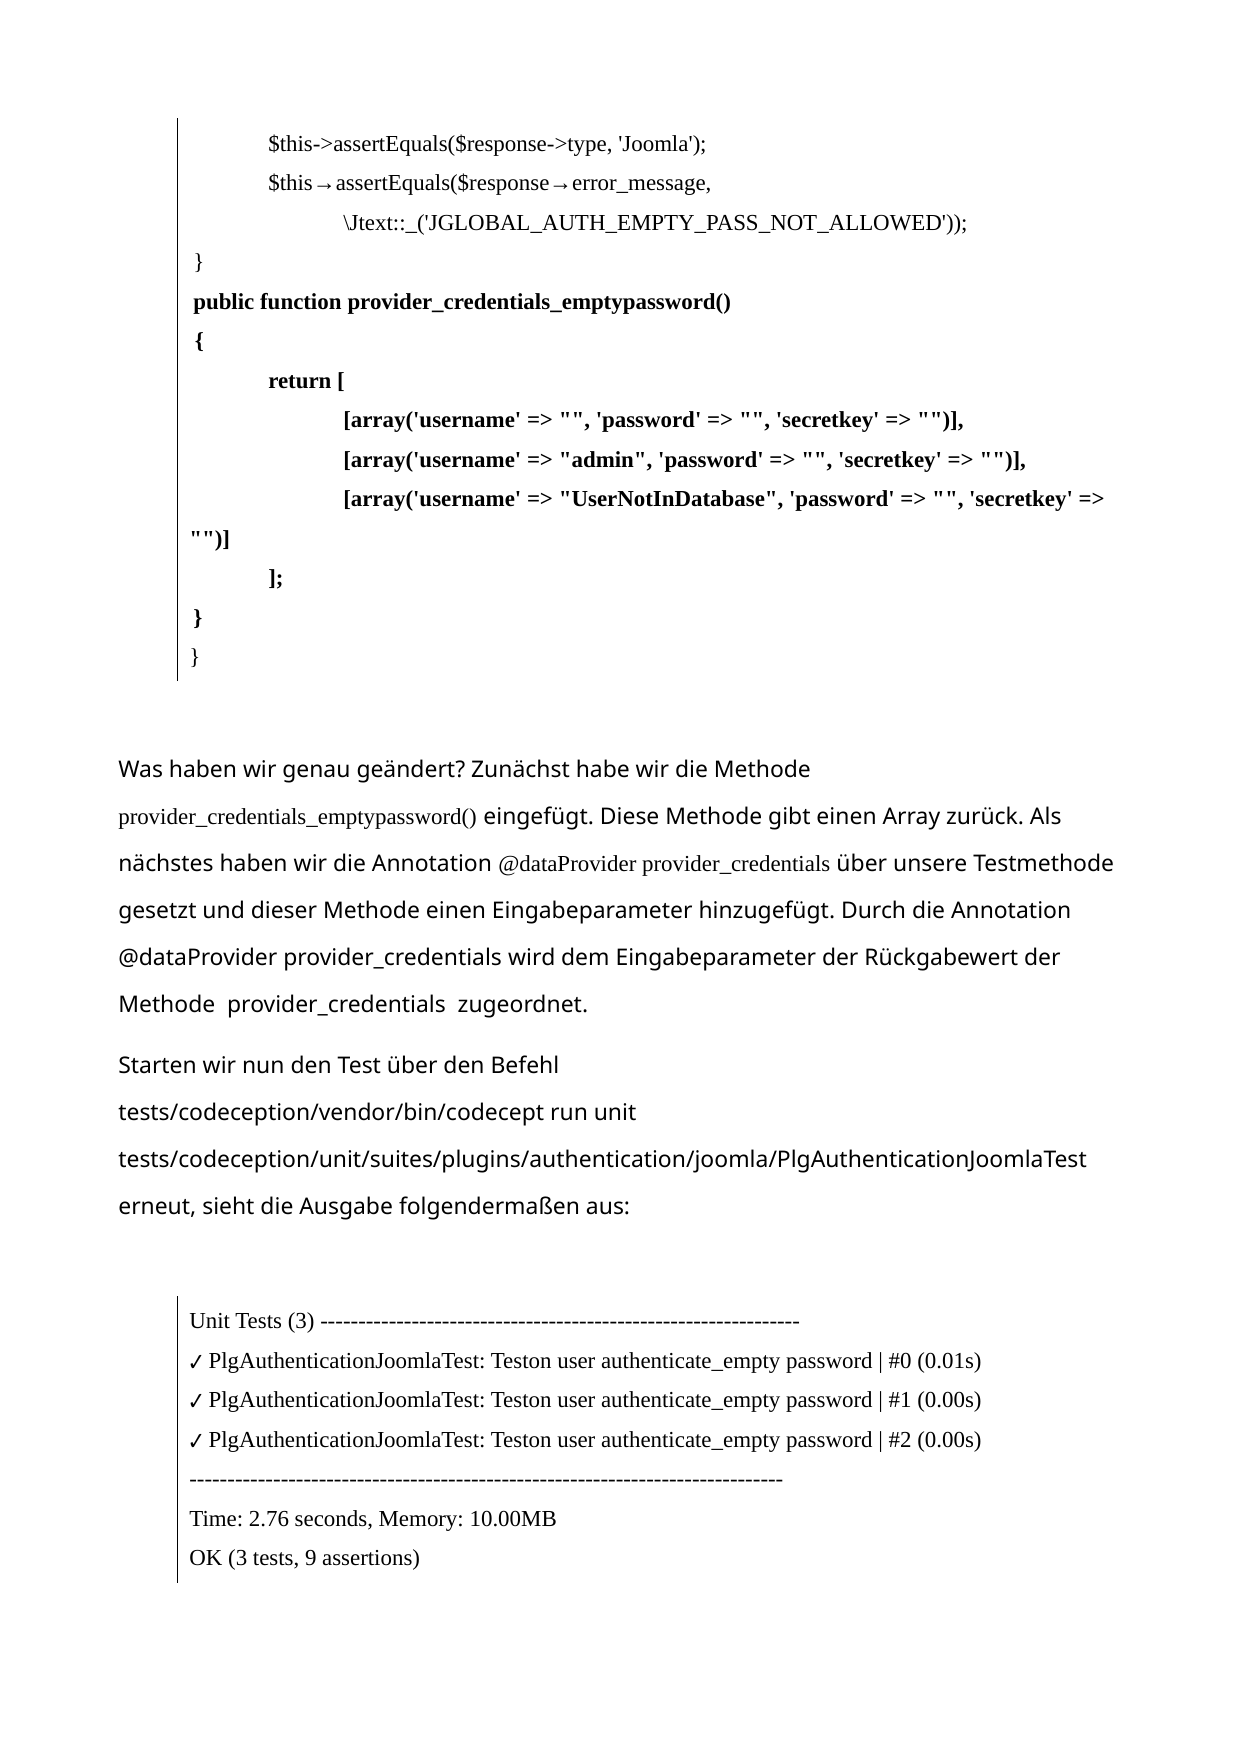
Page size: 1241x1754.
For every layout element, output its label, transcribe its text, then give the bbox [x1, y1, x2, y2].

text Was haben wir genau geändert? Zunächst habe wir die Methode provider_credentials_emptypassword() eingefügt. Diese Methode gibt einen Array zurück. Als nächstes haben wir die Annotation @dataProvider provider_credentials über unsere Testmethode gesetzt und dieser Methode einen Eingabeparameter hinzugefügt. Durch die Annotation @dataProvider provider_credentials wird dem Eingabeparameter der Rückgabewert der Methode provider_credentials zugeordnet. [118, 753, 1122, 1019]
text Starten wir nun den Test über den Befehl tests/codeception/vendor/bin/codecept run unit tests/codeception/unit/suites/plugins/authentication/joomla/PlgAuthenticationJoomlaTest erneut, sieht die Ausgabe folgendermaßen aus: [118, 1049, 1122, 1221]
text Unit Tests (3) --------------------------------------------------------------- ✔ PlgAuthenticationJoomlaTest: Teston user authenticate_empty password | #0 (0.01s) ✔ PlgAuthenticationJoomlaTest: Teston user authenticate_empty password | #1 (0.00s) ✔ PlgAuthenticationJoomlaTest: Teston user authenticate_empty password | #2 (0.00s) ------------------------------------------------------------------------------ Time: 2.76 seconds, Memory: 10.00MB OK (3 tests, 9 assertions) [178, 1296, 1122, 1583]
text $this->assertEquals($response->type, 'Joomla'); $this→assertEquals($response→error_message, \Jtext::_('JGLOBAL_AUTH_EMPTY_PASS_NOT_ALLOWED')); } public function provider_credentials_emptypassword() { return [ [array('username' => "", 'password' => "", 'secretkey' => "")], [array('username' => "admin", 'password' => "", 'secretkey' => "")], [array('username' => "UserNotInDatabase", 'password' => "", 'secretkey' => "")] ]; } } [178, 118, 1122, 681]
